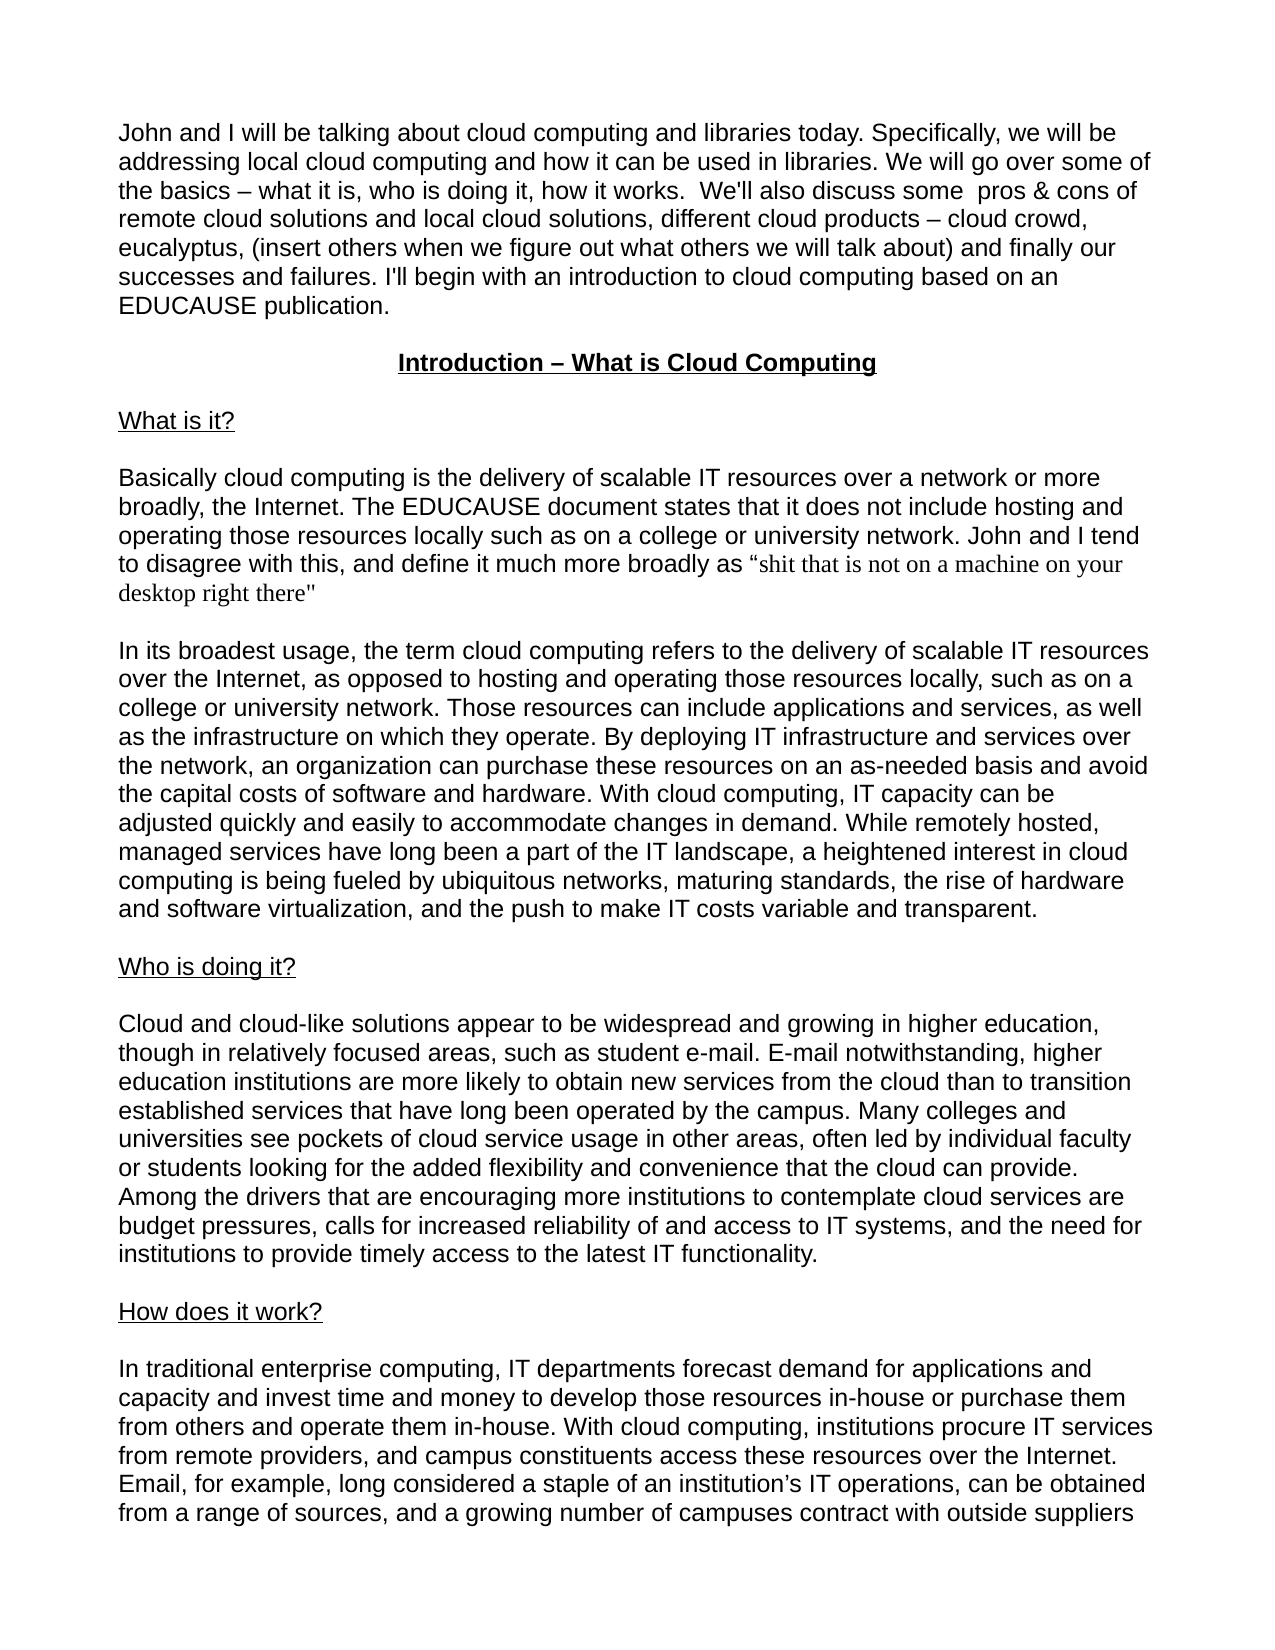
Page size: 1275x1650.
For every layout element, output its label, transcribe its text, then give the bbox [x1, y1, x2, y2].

text John and I will be talking about cloud computing and libraries today. Specifically, we will be addressing local cloud computing and how it can be used in libraries. We will go over some of the basics – what it is, who is doing it, how it works. We'll also discuss some pros & cons of remote cloud solutions and local cloud solutions, different cloud products – cloud crowd, eucalyptus, (insert others when we figure out what others we will talk about) and finally our successes and failures. I'll begin with an introduction to cloud computing based on an EDUCAUSE publication. [118, 118, 1157, 319]
text Basically cloud computing is the delivery of scalable IT resources over a network or more broadly, the Internet. The EDUCAUSE document states that it does not include hosting and operating those resources locally such as on a college or university network. John and I tend to disagree with this, and define it much more broadly as “shit that is not on a machine on your desktop right there" [118, 463, 1157, 607]
text In traditional enterprise computing, IT departments forecast demand for applications and capacity and invest time and money to develop those resources in-house or purchase them from others and operate them in-house. With cloud computing, institutions procure IT services from remote providers, and campus constituents access these resources over the Internet. Email, for example, long considered a staple of an institution’s IT operations, can be obtained from a range of sources, and a growing number of campuses contract with outside suppliers [118, 1354, 1157, 1527]
text budget pressures, calls for increased reliability of and access to IT systems, and the need for institutions to provide timely access to the latest IT functionality. [118, 1211, 1157, 1268]
text What is it? [118, 406, 1157, 434]
text Cloud and cloud-like solutions appear to be widespread and growing in higher education, though in relatively focused areas, such as student e-mail. E-mail notwithstanding, higher education institutions are more likely to obtain new services from the cloud than to transition established services that have long been operated by the campus. Many colleges and universities see pockets of cloud service usage in other areas, often led by individual faculty or students looking for the added flexibility and convenience that the cloud can provide. Among the drivers that are encouraging more institutions to contemplate cloud services are [118, 1009, 1157, 1211]
text How does it work? [118, 1297, 1157, 1326]
text In its broadest usage, the term cloud computing refers to the delivery of scalable IT resources over the Internet, as opposed to hosting and operating those resources locally, such as on a college or university network. Those resources can include applications and services, as well as the infrastructure on which they operate. By deploying IT infrastructure and services over the network, an organization can purchase these resources on an as-needed basis and avoid the capital costs of software and hardware. With cloud computing, IT capacity can be adjusted quickly and easily to accommodate changes in demand. While remotely hosted, managed services have long been a part of the IT landscape, a heightened interest in cloud computing is being fueled by ubiquitous networks, maturing standards, the rise of hardware and software virtualization, and the push to make IT costs variable and transparent. [118, 636, 1157, 923]
text Who is doing it? [118, 952, 1157, 981]
text Introduction – What is Cloud Computing [118, 348, 1157, 377]
